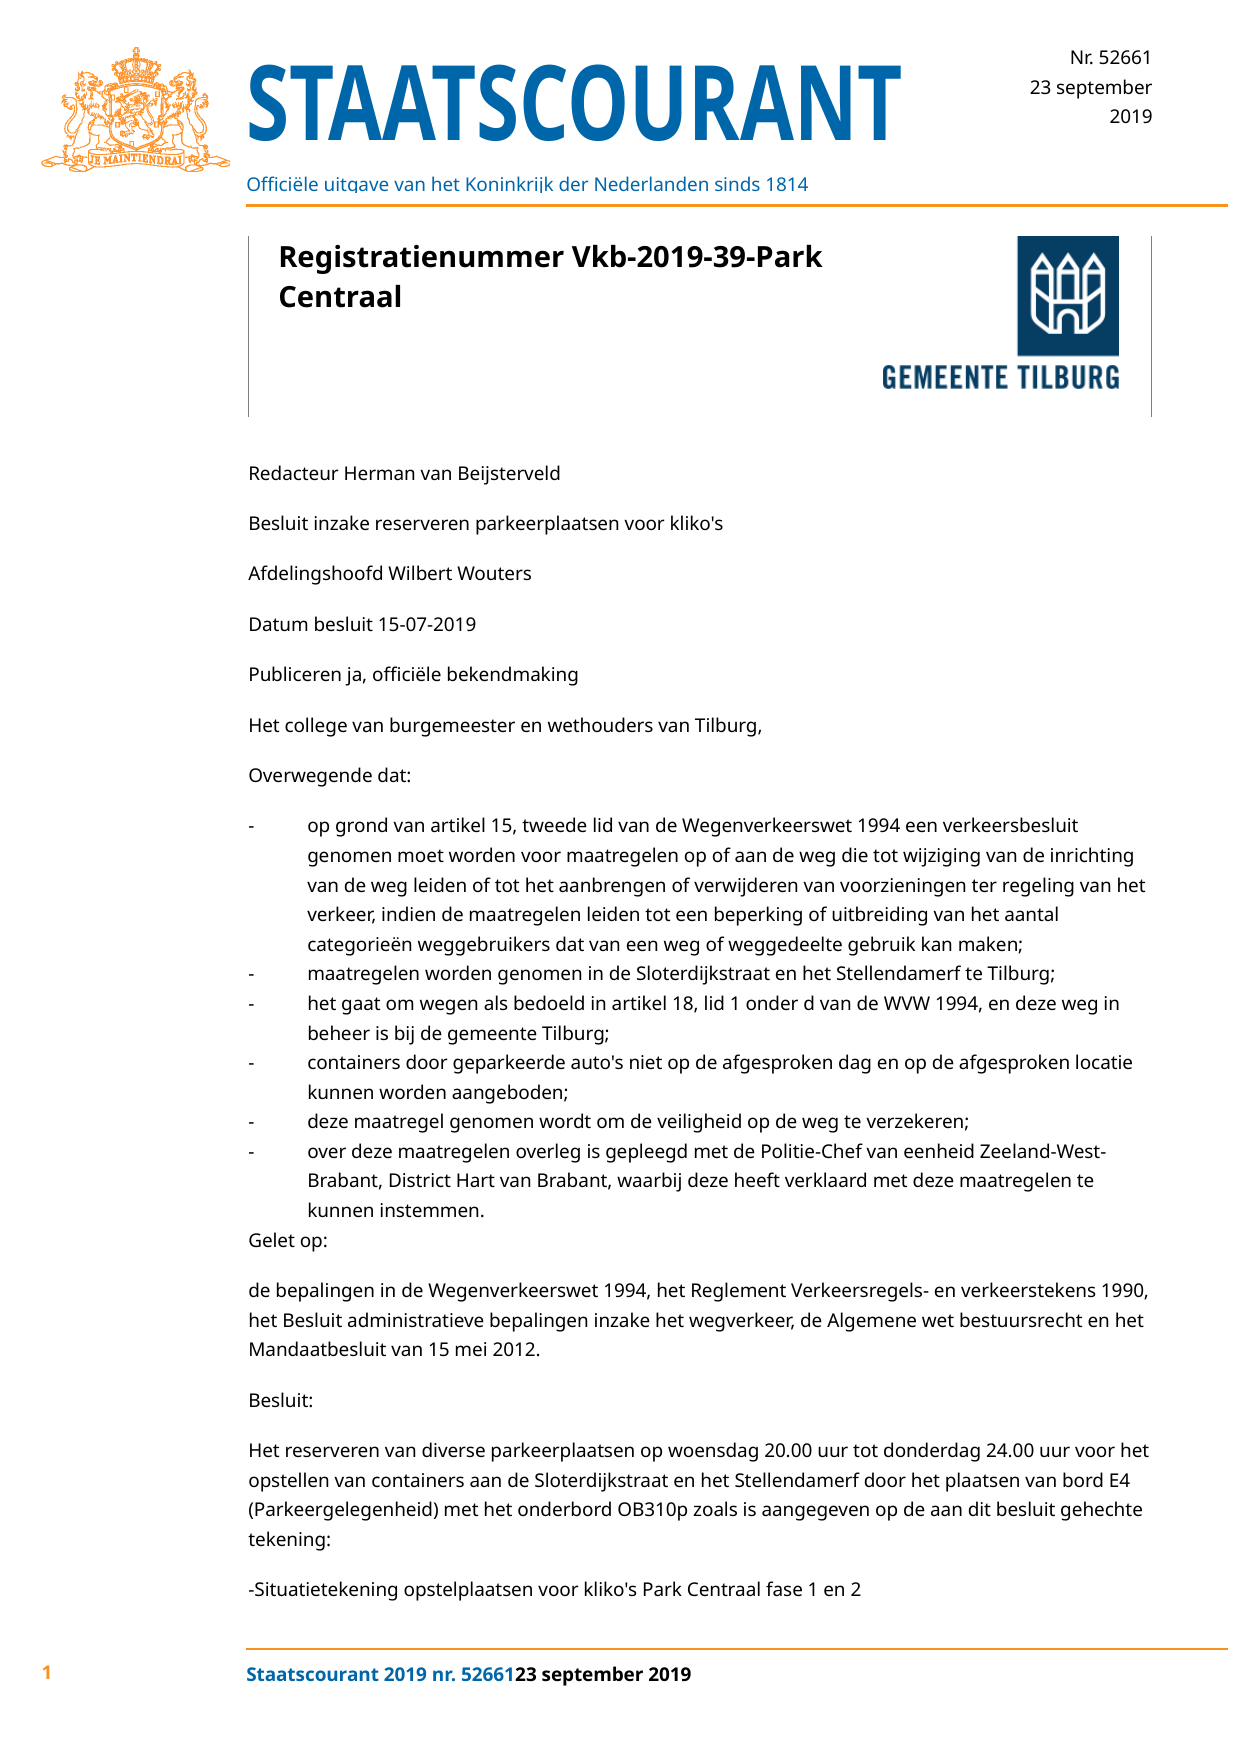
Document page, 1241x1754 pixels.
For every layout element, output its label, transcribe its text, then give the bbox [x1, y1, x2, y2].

list over deze maatregelen overleg is gepleegd met de Politie-Chef van eenheid Zeeland-West-Brabant, District Hart van Brabant, waarbij deze heeft verklaard met deze maatregelen te kunnen instemmen. [248, 1138, 1152, 1223]
list het gaat om wegen als bedoeld in artikel 18, lid 1 onder d van de WVW 1994, en deze weg in beheer is bij de gemeente Tilburg; [248, 990, 1152, 1046]
text Besluit inzake reserveren parkeerplaatsen voor kliko's [248, 510, 1152, 536]
table_header Registratienummer Vkb-2019-39-Park Centraal [249, 236, 850, 417]
picture [882, 236, 1119, 391]
text Datum besluit 15-07-2019 [248, 611, 1152, 637]
text Afdelingshoofd Wilbert Wouters [248, 561, 1152, 586]
text Overwegende dat: [248, 762, 1152, 788]
picture [41, 47, 231, 172]
text -Situatietekening opstelplaatsen voor kliko's Park Centraal fase 1 en 2 [248, 1576, 1152, 1602]
text Gelet op: [248, 1227, 1152, 1253]
list op grond van artikel 15, tweede lid van de Wegenverkeerswet 1994 een verkeersbesluit genomen moet worden voor maatregelen op of aan de weg die tot wijziging van de inrichting van de weg leiden of tot het aanbrengen of verwijderen van voorzieningen ter regeling van het verkeer, indien de maatregelen leiden tot een beperking of uitbreiding van het aantal categorieën weggebruikers dat van een weg of weggedeelte gebruik kan maken; [248, 813, 1152, 957]
list deze maatregel genomen wordt om de veiligheid op de weg te verzekeren; [248, 1108, 1152, 1134]
text Besluit: [248, 1387, 1152, 1413]
text Het college van burgemeester en wethouders van Tilburg, [248, 712, 1152, 738]
text de bepalingen in de Wegenverkeerswet 1994, het Reglement Verkeersregels- en verkeerstekens 1990, het Besluit administratieve bepalingen inzake het wegverkeer, de Algemene wet bestuursrecht en het Mandaatbesluit van 15 mei 2012. [248, 1277, 1152, 1362]
text Redacteur Herman van Beijsterveld [248, 460, 1152, 486]
text Het reserveren van diverse parkeerplaatsen op woensdag 20.00 uur tot donderdag 24.00 uur voor het opstellen van containers aan de Sloterdijkstraat en het Stellendamerf door het plaatsen van bord E4 (Parkeergelegenheid) met het onderbord OB310p zoals is aangegeven op de aan dit besluit gehechte tekening: [248, 1437, 1152, 1552]
table_header [850, 236, 1151, 417]
list maatregelen worden genomen in de Sloterdijkstraat en het Stellendamerf te Tilburg; [248, 961, 1152, 986]
text Publiceren ja, officiële bekendmaking [248, 661, 1152, 687]
list containers door geparkeerde auto's niet op de afgesproken dag en op de afgesproken locatie kunnen worden aangeboden; [248, 1049, 1152, 1105]
